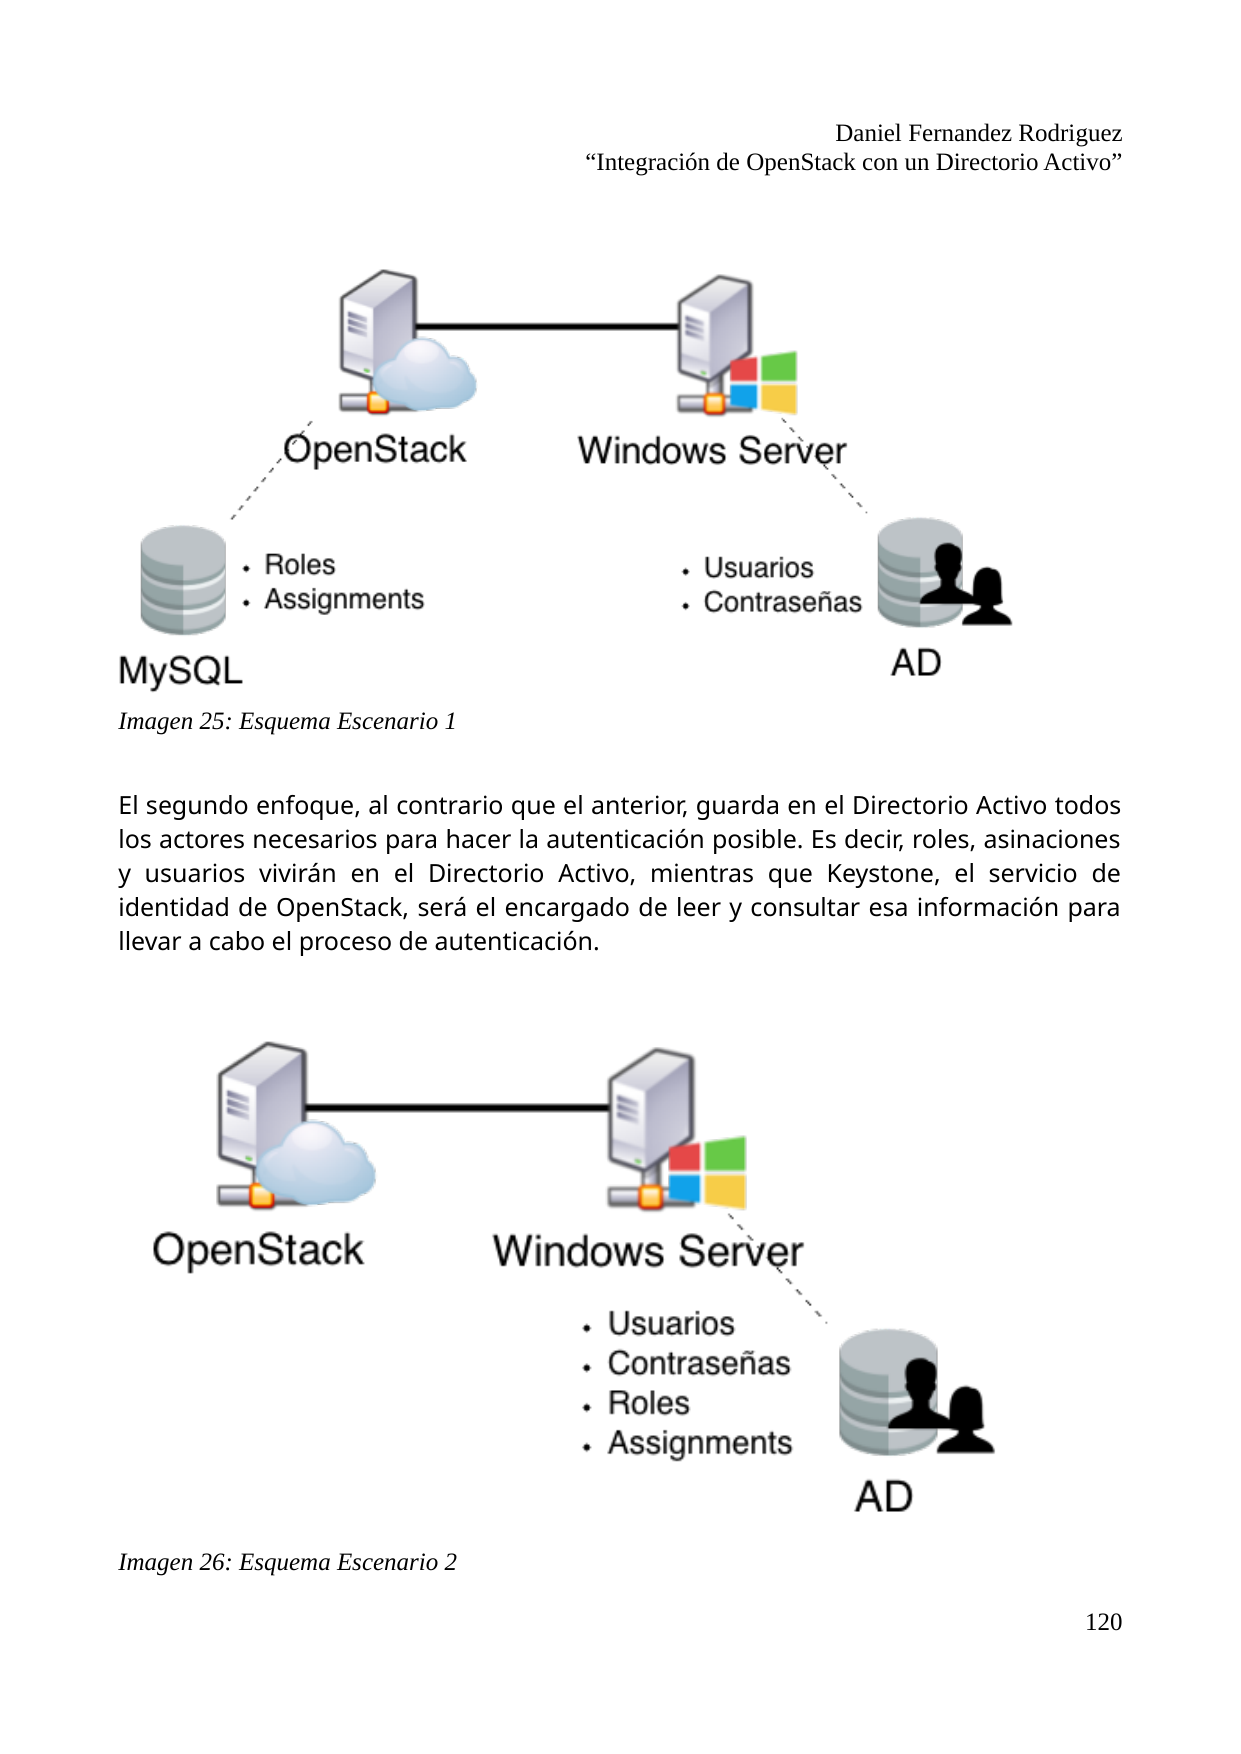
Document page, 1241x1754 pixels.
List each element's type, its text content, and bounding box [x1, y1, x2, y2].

text El segundo enfoque, al contrario que el anterior, guarda en el Directorio Activo todos los actores necesarios para hacer la autenticación posible. Es decir, roles, asinaciones y usuarios vivirán en el Directorio Activo, mientras que Keystone, el servicio de identidad de OpenStack, será el encargado de leer y consultar esa información para llevar a cabo el proceso de autenticación. [118, 787, 1122, 958]
picture [118, 982, 1123, 1548]
text Imagen 25: Esquema Escenario 1 [118, 707, 1122, 735]
picture [118, 217, 1123, 707]
text Imagen 26: Esquema Escenario 2 [118, 1548, 1122, 1576]
